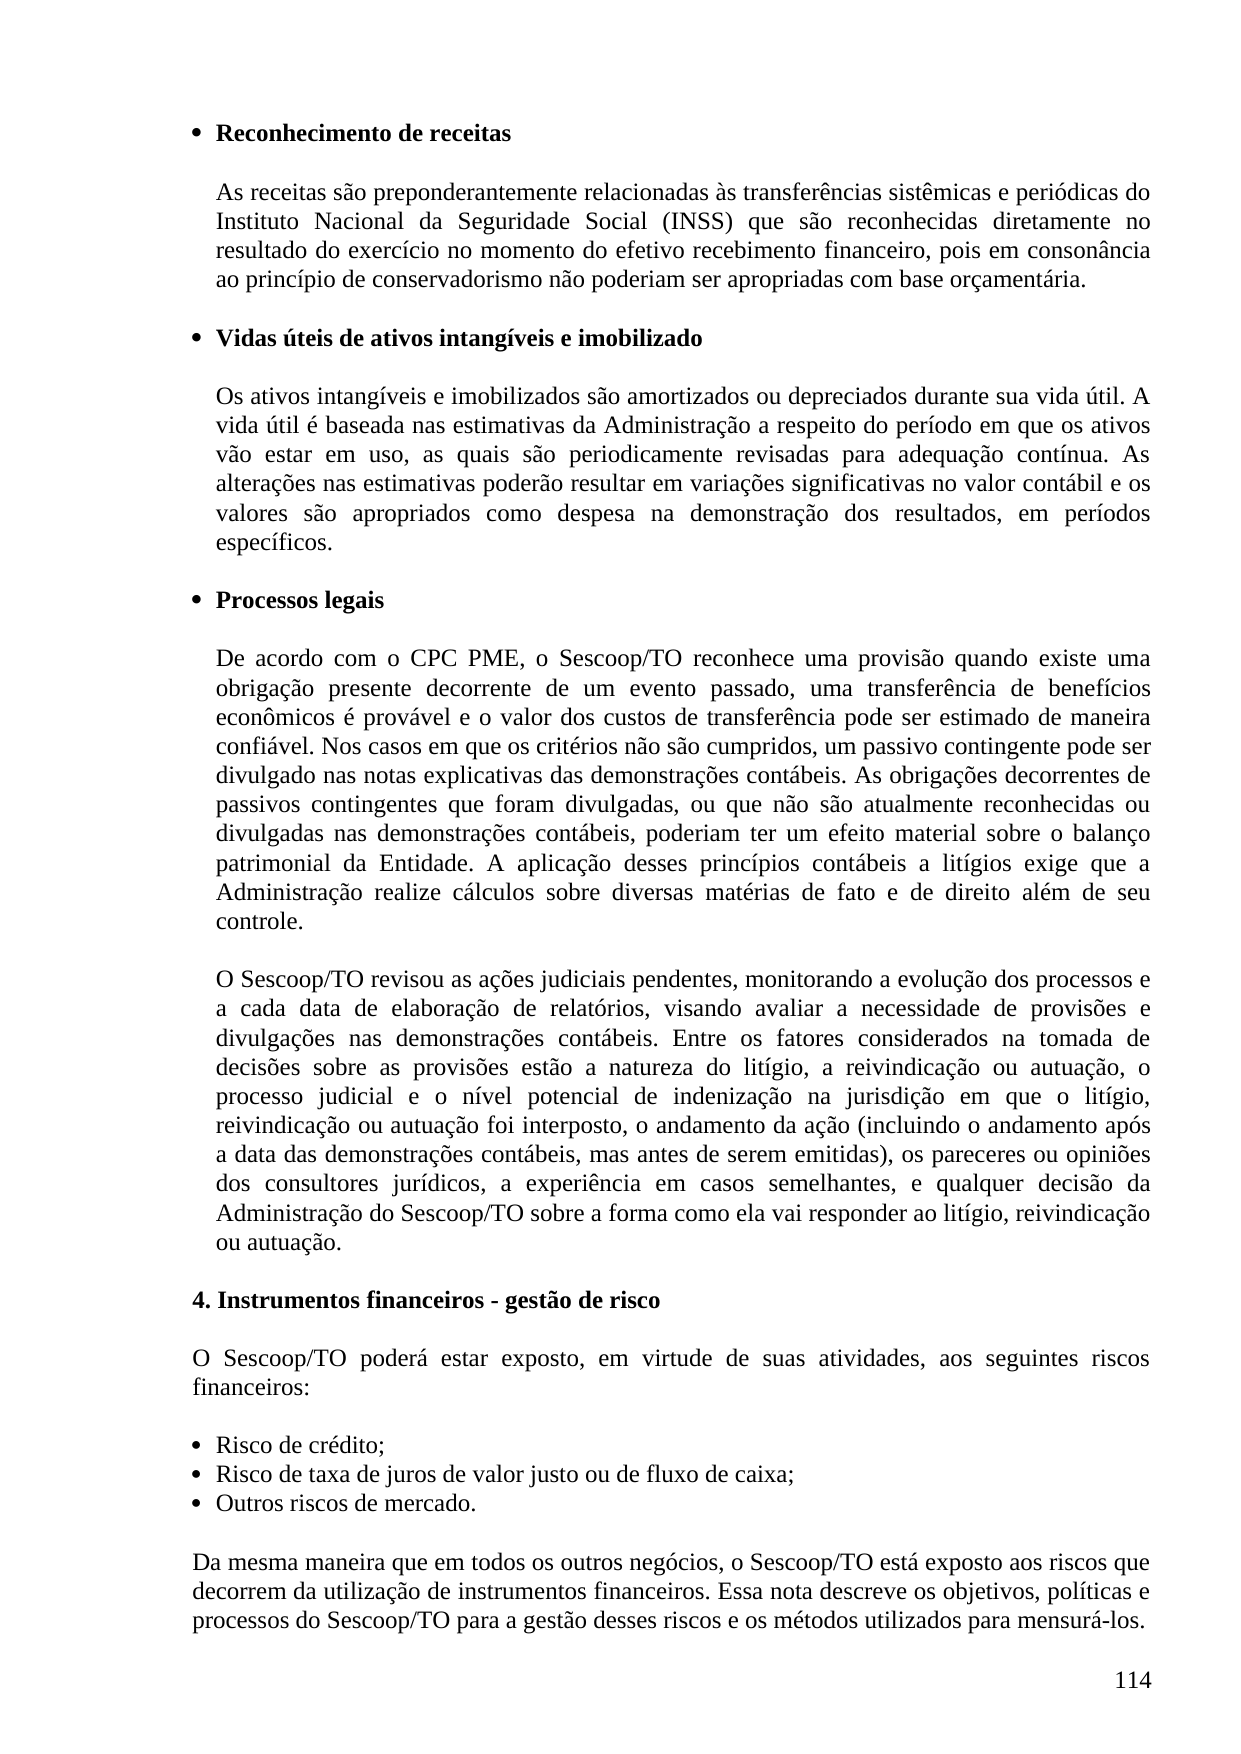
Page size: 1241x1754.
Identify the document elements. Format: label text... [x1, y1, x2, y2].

text De acordo com o CPC PME, o Sescoop/TO reconhece uma provisão quando existe uma obrigação presente decorrente de um evento passado, uma transferência de benefícios econômicos é provável e o valor dos custos de transferência pode ser estimado de maneira confiável. Nos casos em que os critérios não são cumpridos, um passivo contingente pode ser divulgado nas notas explicativas das demonstrações contábeis. As obrigações decorrentes de passivos contingentes que foram divulgadas, ou que não são atualmente reconhecidas ou divulgadas nas demonstrações contábeis, poderiam ter um efeito material sobre o balanço patrimonial da Entidade. A aplicação desses princípios contábeis a litígios exige que a Administração realize cálculos sobre diversas matérias de fato e de direito além de seu controle. [216, 643, 1152, 935]
text As receitas são preponderantemente relacionadas às transferências sistêmicas e periódicas do Instituto Nacional da Seguridade Social (INSS) que são reconhecidas diretamente no resultado do exercício no momento do efetivo recebimento financeiro, pois em consonância ao princípio de conservadorismo não poderiam ser apropriadas com base orçamentária. [216, 176, 1152, 293]
list Outros riscos de mercado. [192, 1488, 1152, 1517]
title 4. Instrumentos financeiros - gestão de risco [192, 1285, 1152, 1313]
list Risco de crédito; [192, 1430, 1152, 1459]
list Processos legais [192, 585, 1152, 614]
list Vidas úteis de ativos intangíveis e imobilizado [192, 322, 1152, 351]
list Risco de taxa de juros de valor justo ou de fluxo de caixa; [192, 1459, 1152, 1488]
text Os ativos intangíveis e imobilizados são amortizados ou depreciados durante sua vida útil. A vida útil é baseada nas estimativas da Administração a respeito do período em que os ativos vão estar em uso, as quais são periodicamente revisadas para adequação contínua. As alterações nas estimativas poderão resultar em variações significativas no valor contábil e os valores são apropriados como despesa na demonstração dos resultados, em períodos específicos. [216, 381, 1152, 556]
list Reconhecimento de receitas [192, 118, 1152, 147]
text Da mesma maneira que em todos os outros negócios, o Sescoop/TO está exposto aos riscos que decorrem da utilização de instrumentos financeiros. Essa nota descreve os objetivos, políticas e processos do Sescoop/TO para a gestão desses riscos e os métodos utilizados para mensurá-los. [192, 1547, 1152, 1634]
text O Sescoop/TO poderá estar exposto, em virtude de suas atividades, aos seguintes riscos financeiros: [192, 1342, 1152, 1401]
text O Sescoop/TO revisou as ações judiciais pendentes, monitorando a evolução dos processos e a cada data de elaboração de relatórios, visando avaliar a necessidade de provisões e divulgações nas demonstrações contábeis. Entre os fatores considerados na tomada de decisões sobre as provisões estão a natureza do litígio, a reivindicação ou autuação, o processo judicial e o nível potencial de indenização na jurisdição em que o litígio, reivindicação ou autuação foi interposto, o andamento da ação (incluindo o andamento após a data das demonstrações contábeis, mas antes de serem emitidas), os pareceres ou opiniões dos consultores jurídicos, a experiência em casos semelhantes, e qualquer decisão da Administração do Sescoop/TO sobre a forma como ela vai responder ao litígio, reivindicação ou autuação. [216, 964, 1152, 1256]
